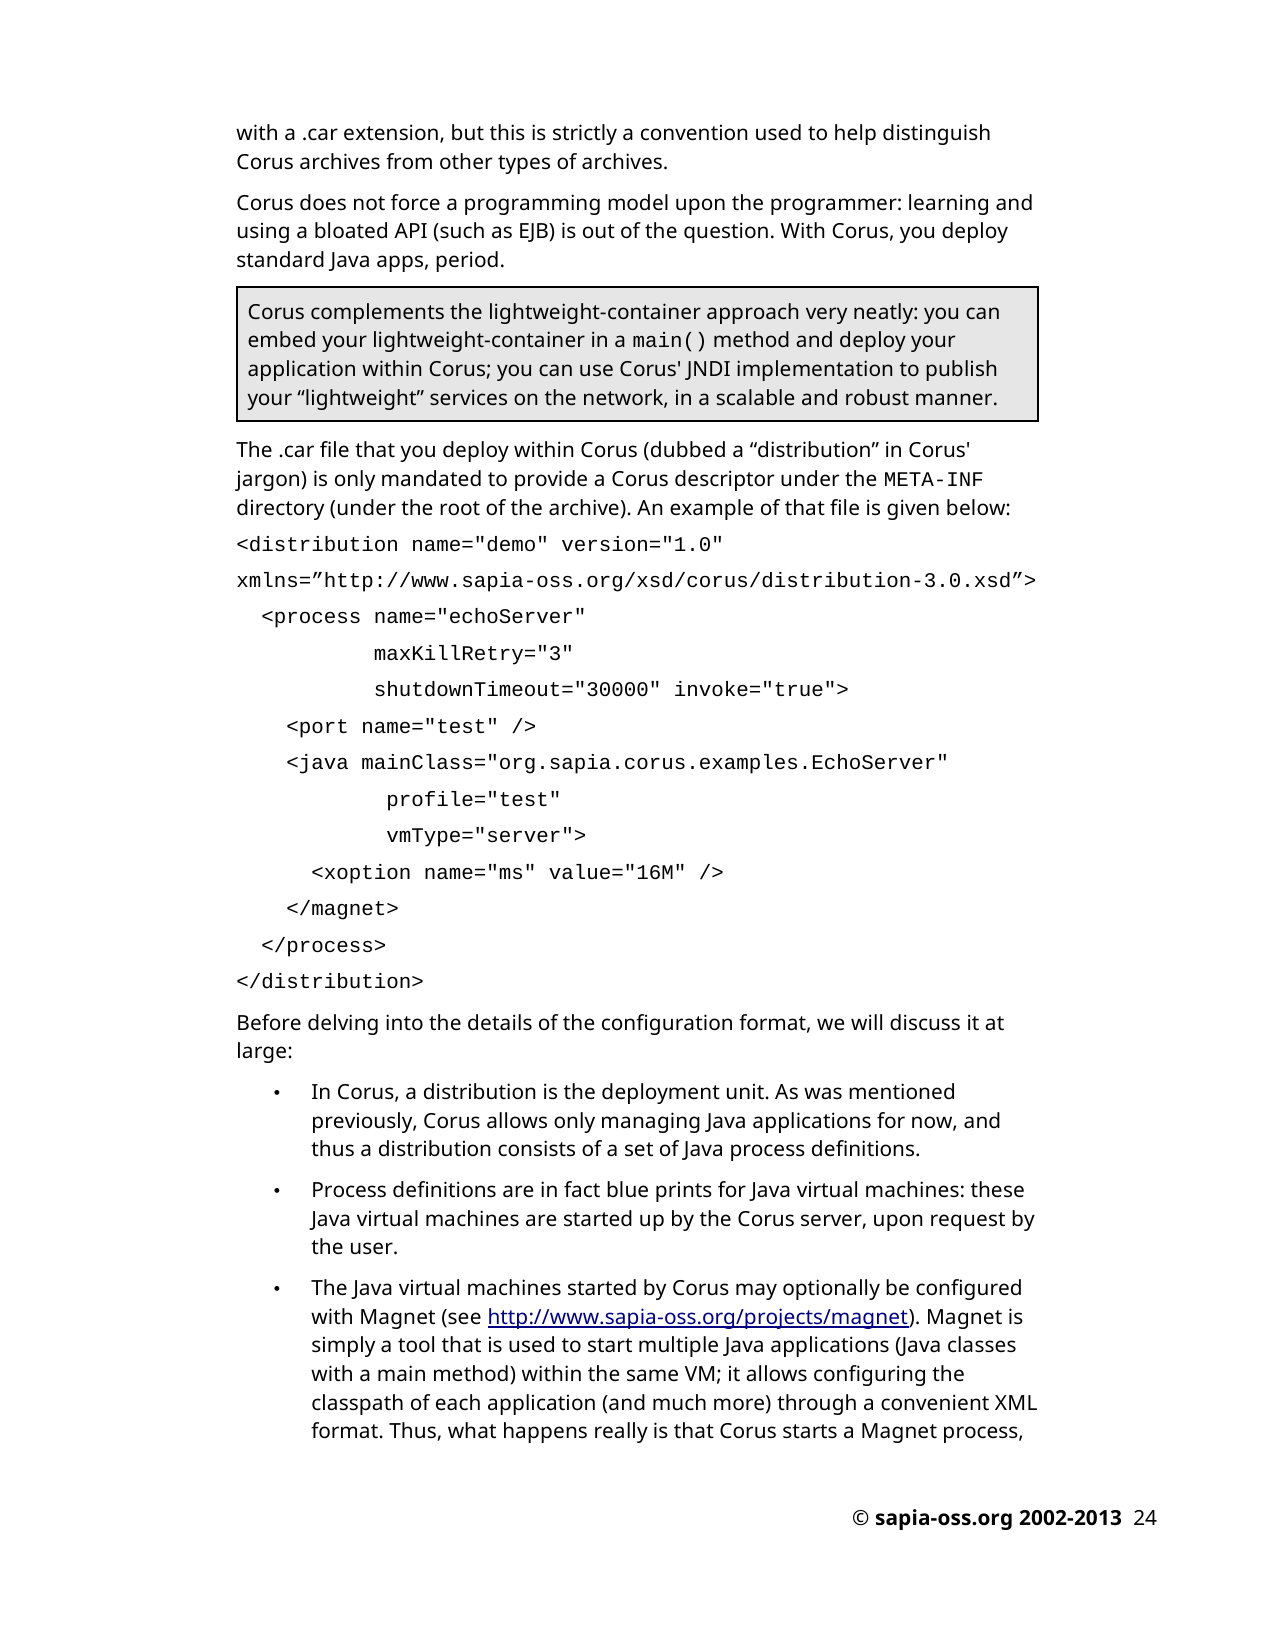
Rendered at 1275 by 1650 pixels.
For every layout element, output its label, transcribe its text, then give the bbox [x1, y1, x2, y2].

text Corus complements the lightweight-container approach very neatly: you can embed your lightweight-container in a main() method and deploy your application within Corus; you can use Corus' JNDI implementation to publish your “lightweight” services on the network, in a scalable and robust manner. [238, 288, 1037, 420]
list In Corus, a distribution is the deployment unit. As was mentioned previously, Corus allows only managing Java applications for now, and thus a distribution consists of a set of Java process definitions. [274, 1077, 1039, 1163]
text <distribution name="demo" version="1.0" [236, 533, 1039, 557]
text <xoption name="ms" value="16M" /> [236, 862, 1039, 886]
text </process> [236, 934, 1039, 958]
text vmType="server"> [236, 825, 1039, 849]
text Corus does not force a programming model upon the programmer: learning and using a bloated API (such as EJB) is out of the question. With Corus, you deploy standard Java apps, period. [236, 188, 1039, 273]
text shutdownTimeout="30000" invoke="true"> [236, 679, 1039, 703]
text xmlns=”http://www.sapia-oss.org/xsd/corus/distribution-3.0.xsd”> [236, 570, 1039, 594]
text profile="test" [236, 789, 1039, 813]
text </distribution> [236, 971, 1039, 995]
text <java mainClass="org.sapia.corus.examples.EchoServer" [236, 752, 1039, 776]
text with a .car extension, but this is strictly a convention used to help distinguish Corus archives from other types of archives. [236, 118, 1039, 175]
list Process definitions are in fact blue prints for Java virtual machines: these Java virtual machines are started up by the Corus server, upon request by the user. [274, 1175, 1039, 1261]
text maxKillRetry="3" [236, 643, 1039, 667]
list The Java virtual machines started by Corus may optionally be configured with Magnet (see http://www.sapia-oss.org/projects/magnet). Magnet is simply a tool that is used to start multiple Java applications (Java classes with a main method) within the same VM; it allows configuring the classpath of each application (and much more) through a convenient XML format. Thus, what happens really is that Corus starts a Magnet process, [274, 1273, 1039, 1444]
text </magnet> [236, 898, 1039, 922]
text <port name="test" /> [236, 716, 1039, 740]
text The .car file that you deploy within Corus (dubbed a “distribution” in Corus' jargon) is only mandated to provide a Corus descriptor under the META-INF directory (under the root of the archive). An example of that file is given below: [236, 435, 1039, 521]
text Before delving into the details of the configuration format, we will discuss it at large: [236, 1007, 1039, 1064]
text <process name="echoServer" [236, 606, 1039, 630]
